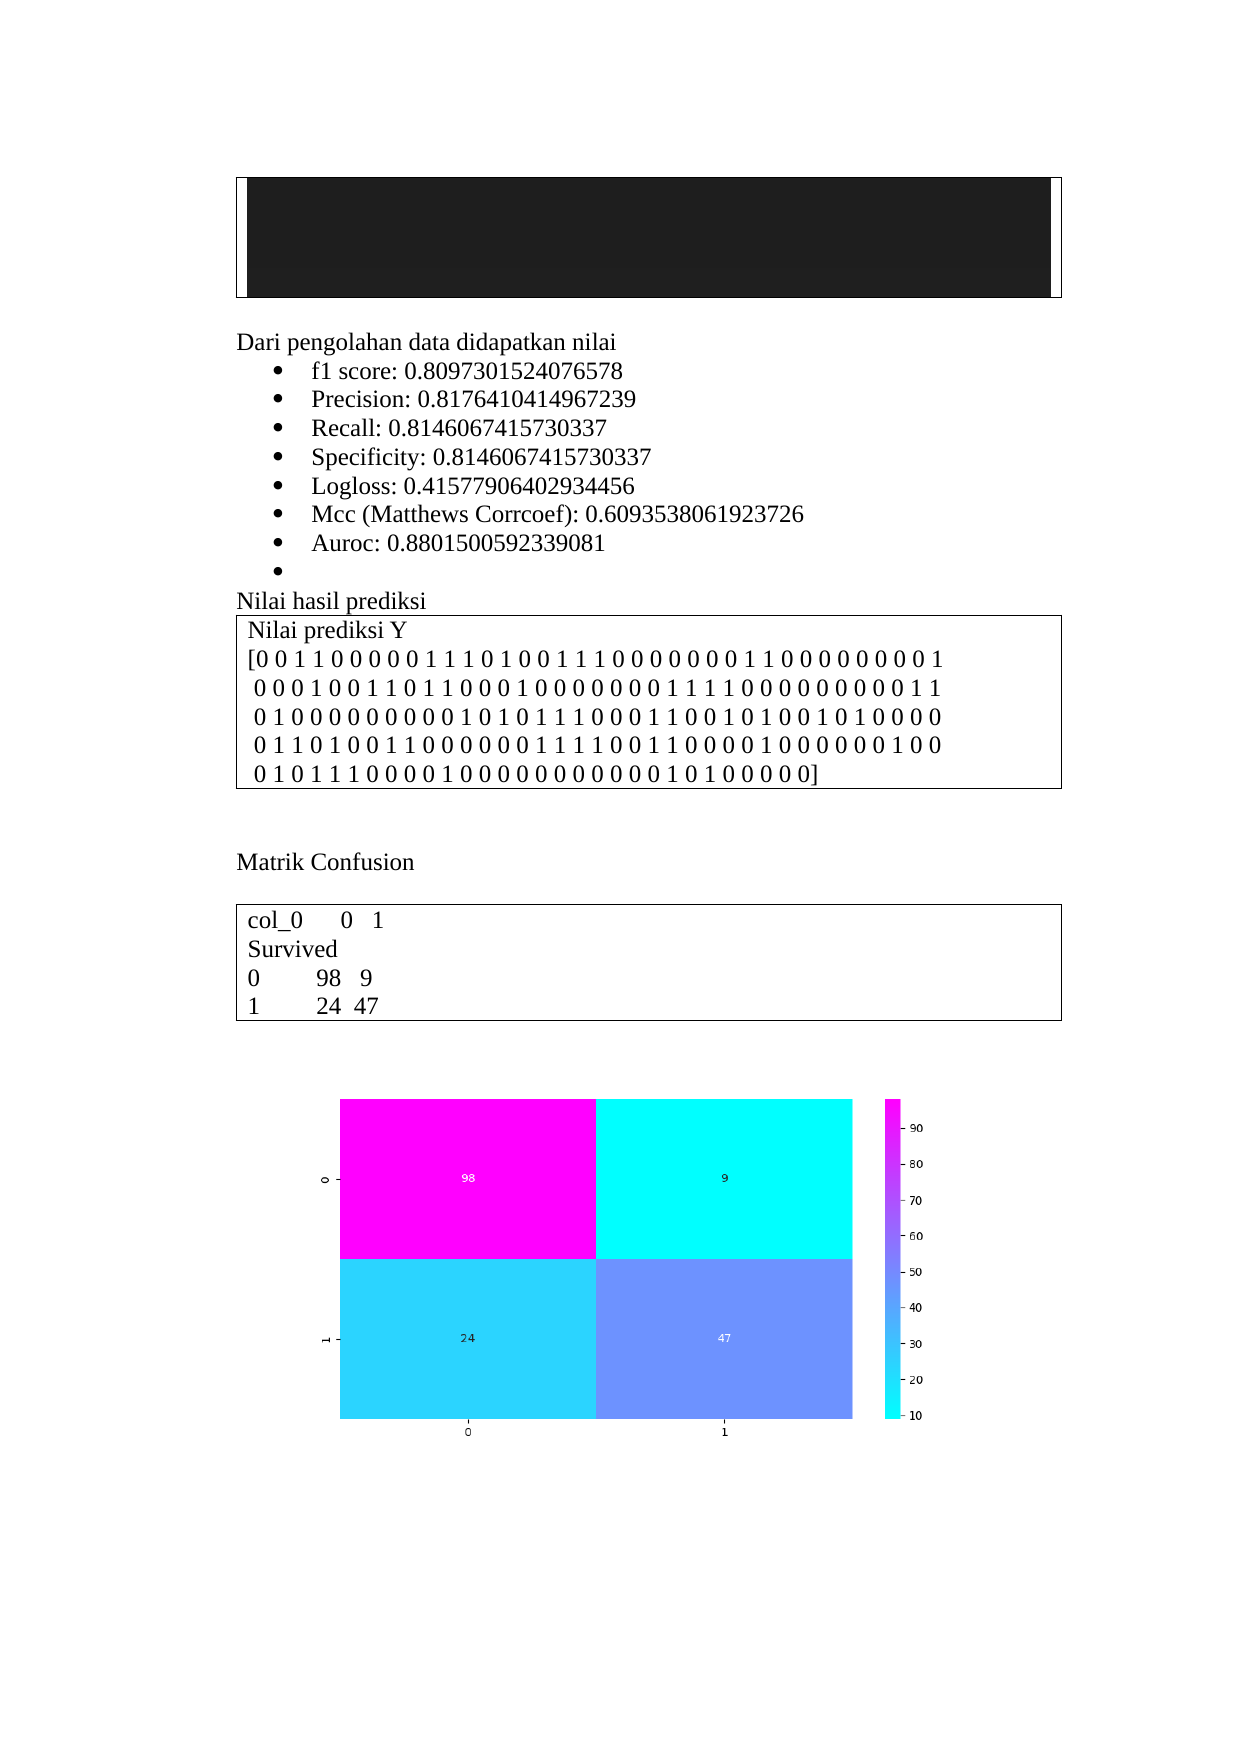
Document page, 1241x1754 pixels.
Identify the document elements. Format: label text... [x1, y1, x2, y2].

list Recall: 0.8146067415730337 [274, 413, 1063, 442]
text Nilai hasil prediksi [236, 586, 1063, 614]
list Precision: 0.8176410414967239 [274, 384, 1063, 413]
list Auroc: 0.8801500592339081 [274, 528, 1063, 557]
list Mcc (Matthews Corrcoef): 0.6093538061923726 [274, 499, 1063, 528]
text Matrik Confusion [236, 847, 1063, 875]
table_header col_0 0 1 Survived 0 98 9 1 24 47 [237, 905, 1061, 1020]
table_header Nilai prediksi Y [0 0 1 1 0 0 0 0 0 1 1 1 0 1 0 0 1 1 1 0 0 0 0 0 0 0 1 1 0 0 0 0 0 0 0 0 1 0 0 0 1 0 0 1 1 0 1 1 0 0 0 1 0 0 0 0 0 0 0 1 1 1 1 0 0 0 0 0 0 0 0 0 1 1 0 1 0 0 0 0 0 0 0 0 0 1 0 1 0 1 1 1 0 0 0 1 1 0 0 1 0 1 0 0 1 0 1 0 0 0 0 0 1 1 0 1 0 0 1 1 0 0 0 0 0 0 1 1 1 1 0 0 1 1 0 0 0 0 1 0 0 0 0 0 0 1 0 0 0 1 0 1 1 1 0 0 0 0 1 0 0 0 0 0 0 0 0 0 0 0 1 0 1 0 0 0 0 0] [237, 616, 1061, 788]
list Logloss: 0.41577906402934456 [274, 471, 1063, 499]
list f1 score: 0.8097301524076578 [274, 356, 1063, 384]
text Dari pengolahan data didapatkan nilai [236, 327, 1063, 356]
list Specificity: 0.8146067415730337 [274, 442, 1063, 471]
